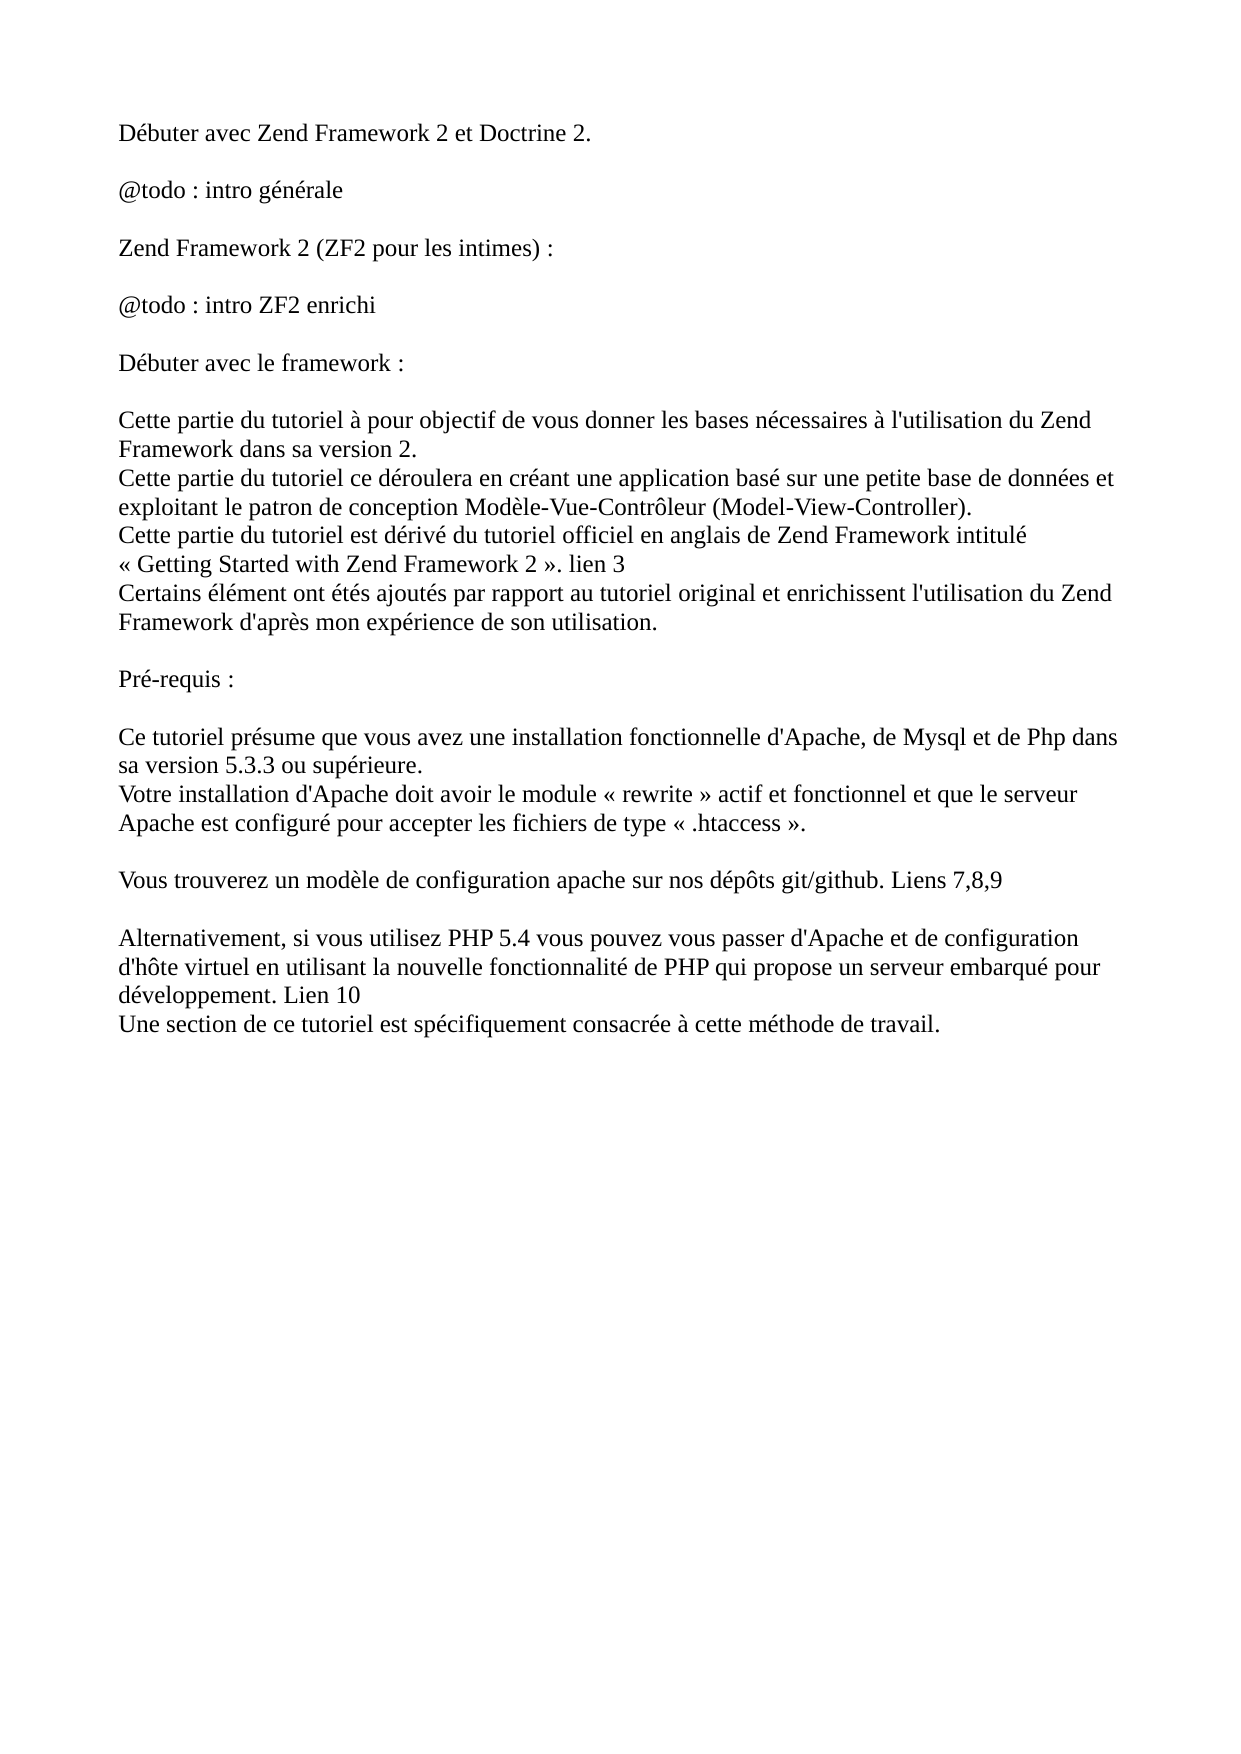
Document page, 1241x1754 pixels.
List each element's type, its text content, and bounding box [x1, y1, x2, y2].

text Cette partie du tutoriel à pour objectif de vous donner les bases nécessaires à l'utilisation du Zend Framework dans sa version 2. [118, 406, 1122, 463]
text Certains élément ont étés ajoutés par rapport au tutoriel original et enrichissent l'utilisation du Zend Framework d'après mon expérience de son utilisation. [118, 578, 1122, 636]
text Pré-requis : [118, 664, 1122, 693]
text Votre installation d'Apache doit avoir le module « rewrite » actif et fonctionnel et que le serveur Apache est configuré pour accepter les fichiers de type « .htaccess ». [118, 779, 1122, 837]
text Cette partie du tutoriel est dérivé du tutoriel officiel en anglais de Zend Framework intitulé « Getting Started with Zend Framework 2 ». lien 3 [118, 521, 1122, 578]
text Ce tutoriel présume que vous avez une installation fonctionnelle d'Apache, de Mysql et de Php dans sa version 5.3.3 ou supérieure. [118, 722, 1122, 779]
text Alternativement, si vous utilisez PHP 5.4 vous pouvez vous passer d'Apache et de configuration d'hôte virtuel en utilisant la nouvelle fonctionnalité de PHP qui propose un serveur embarqué pour développement. Lien 10 [118, 923, 1122, 1009]
text Débuter avec le framework : [118, 348, 1122, 377]
text @todo : intro ZF2 enrichi [118, 291, 1122, 319]
text Zend Framework 2 (ZF2 pour les intimes) : [118, 233, 1122, 262]
text Une section de ce tutoriel est spécifiquement consacrée à cette méthode de travail. [118, 1009, 1122, 1038]
text Débuter avec Zend Framework 2 et Doctrine 2. [118, 118, 1122, 147]
text Cette partie du tutoriel ce déroulera en créant une application basé sur une petite base de données et exploitant le patron de conception Modèle-Vue-Contrôleur (Model-View-Controller). [118, 463, 1122, 521]
text @todo : intro générale [118, 176, 1122, 204]
text Vous trouverez un modèle de configuration apache sur nos dépôts git/github. Liens 7,8,9 [118, 866, 1122, 894]
